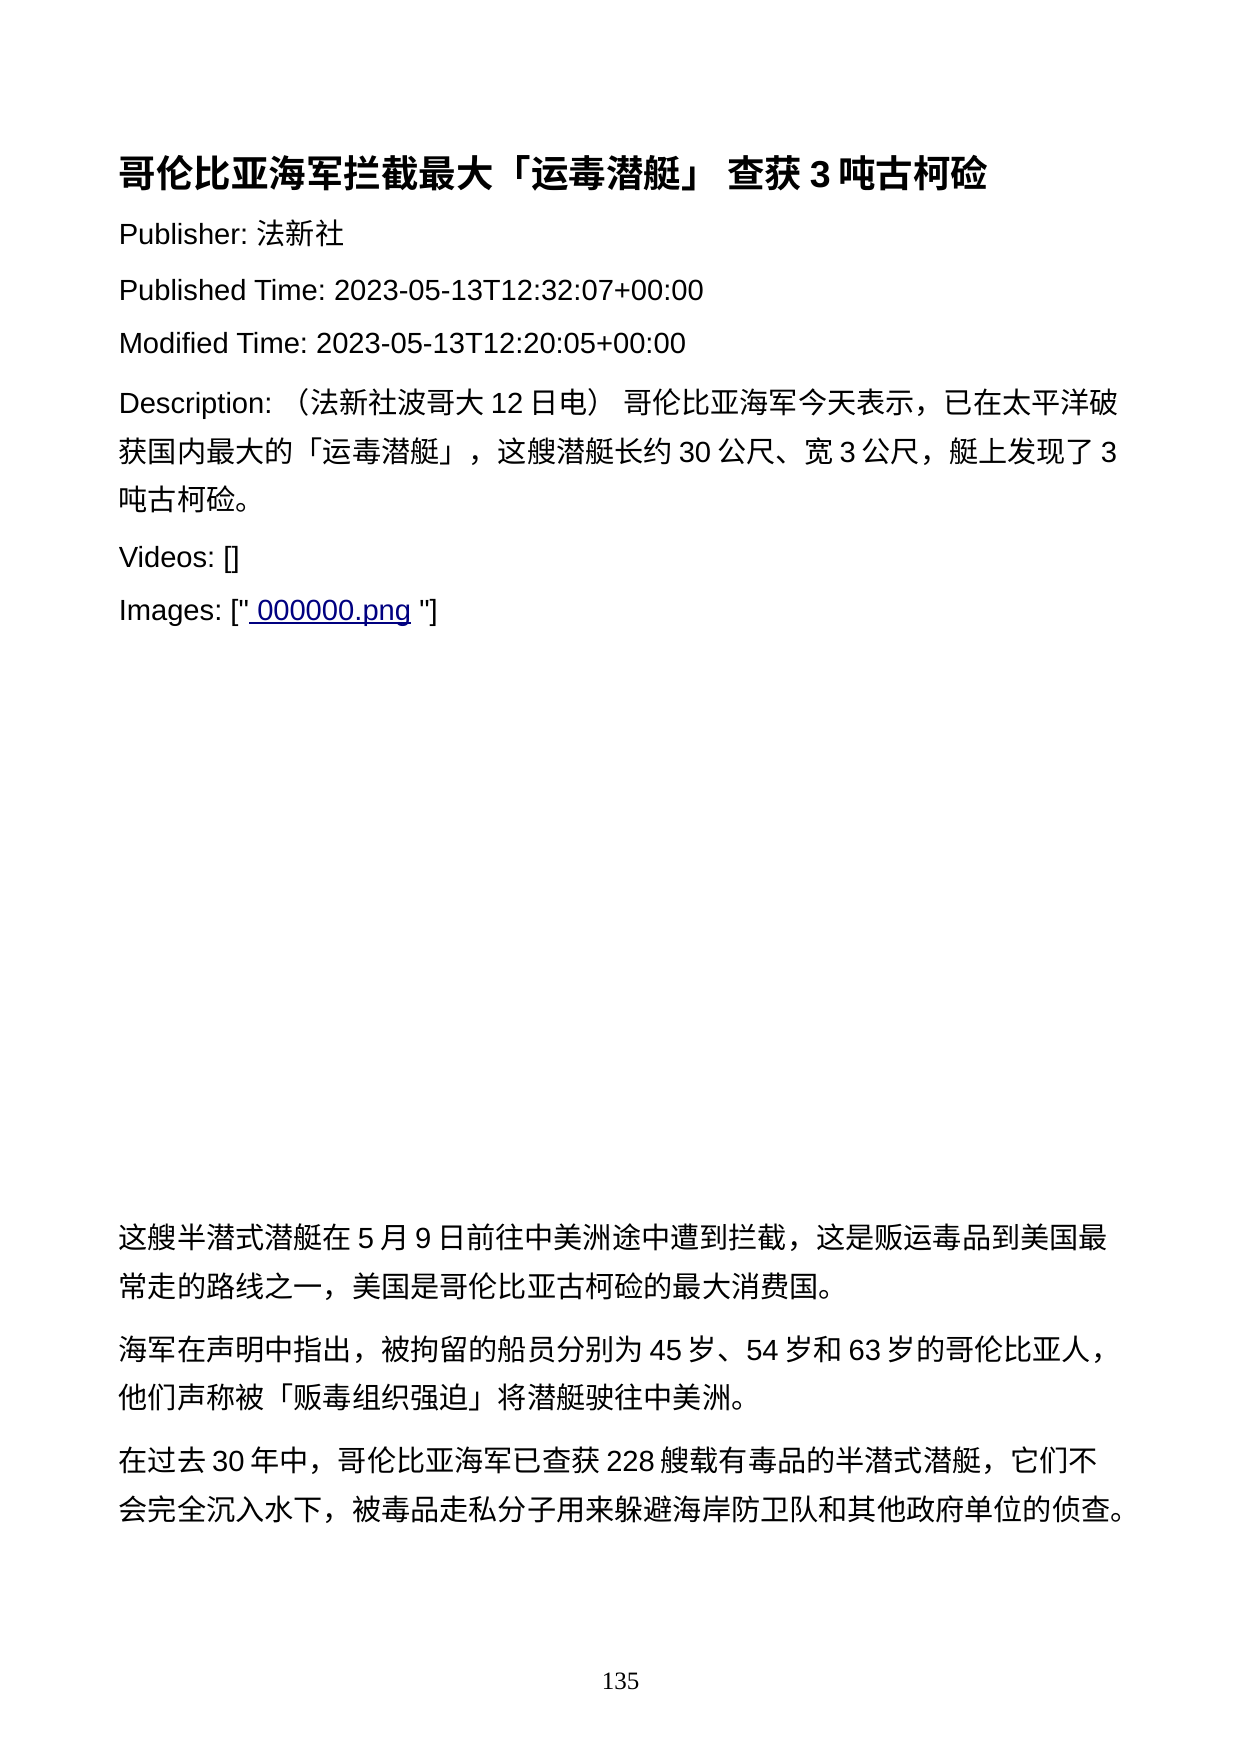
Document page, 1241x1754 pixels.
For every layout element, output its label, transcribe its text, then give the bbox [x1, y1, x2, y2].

text Publisher: 法新社 [118, 210, 1122, 253]
text Published Time: 2023-05-13T12:32:07+00:00 [118, 273, 1122, 307]
text 这艘半潜式潜艇在5月9日前往中美洲途中遭到拦截，这是贩运毒品到美国最常走的路线之一，美国是哥伦比亚古柯硷的最大消费国。 [118, 1214, 1122, 1305]
subtitle 哥伦比亚海军拦截最大「运毒潜艇」 查获3吨古柯硷 [118, 143, 1122, 198]
text 海军在声明中指出，被拘留的船员分别为45岁、54岁和63岁的哥伦比亚人，他们声称被「贩毒组织强迫」将潜艇驶往中美洲。 [118, 1326, 1122, 1417]
text Images: [" 000000.png "] [118, 593, 1122, 627]
text Description: （法新社波哥大12日电） 哥伦比亚海军今天表示，已在太平洋破获国内最大的「运毒潜艇」，这艘潜艇长约30公尺、宽3公尺，艇上发现了3吨古柯硷。 [118, 380, 1122, 519]
text Videos: [] [118, 540, 1122, 573]
text 在过去30年中，哥伦比亚海军已查获228艘载有毒品的半潜式潜艇，它们不会完全沉入水下，被毒品走私分子用来躲避海岸防卫队和其他政府单位的侦查。 [118, 1438, 1122, 1529]
text Modified Time: 2023-05-13T12:20:05+00:00 [118, 327, 1122, 360]
